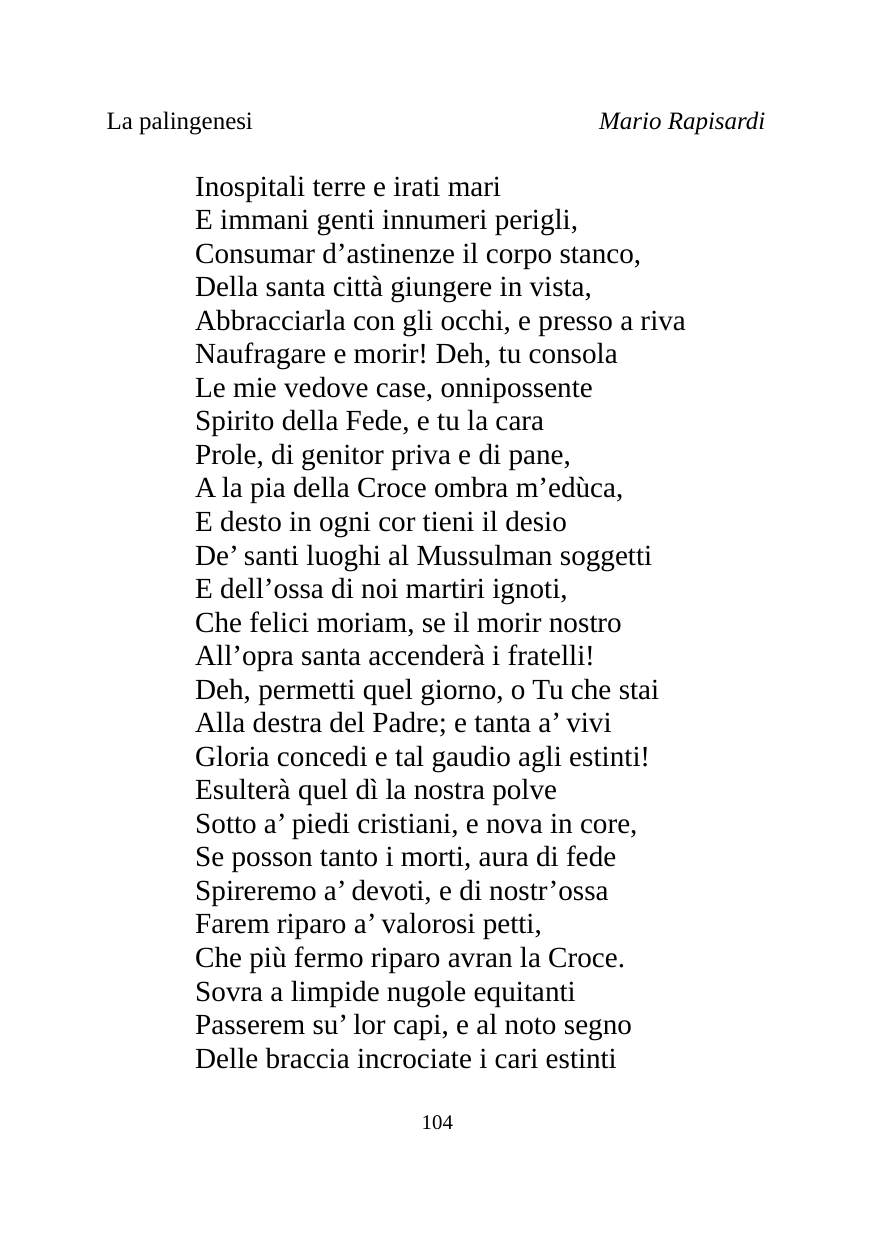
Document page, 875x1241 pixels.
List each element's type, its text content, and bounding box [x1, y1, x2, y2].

text Inospitali terre e irati mari E immani genti innumeri perigli, Consumar d’astinenze il corpo stanco, Della santa città giungere in vista, Abbracciarla con gli occhi, e presso a riva Naufragare e morir! Deh, tu consola Le mie vedove case, onnipossente Spirito della Fede, e tu la cara Prole, di genitor priva e di pane, A la pia della Croce ombra m’edùca, E desto in ogni cor tieni il desio De’ santi luoghi al Mussulman soggetti E dell’ossa di noi martiri ignoti, Che felici moriam, se il morir nostro All’opra santa accenderà i fratelli! Deh, permetti quel giorno, o Tu che stai Alla destra del Padre; e tanta a’ vivi Gloria concedi e tal gaudio agli estinti! Esulterà quel dì la nostra polve Sotto a’ piedi cristiani, e nova in core, Se posson tanto i morti, aura di fede Spireremo a’ devoti, e di nostr’ossa Farem riparo a’ valorosi petti, Che più fermo riparo avran la Croce. Sovra a limpide nugole equitanti Passerem su’ lor capi, e al noto segno Delle braccia incrociate i cari estinti [165, 169, 768, 1074]
